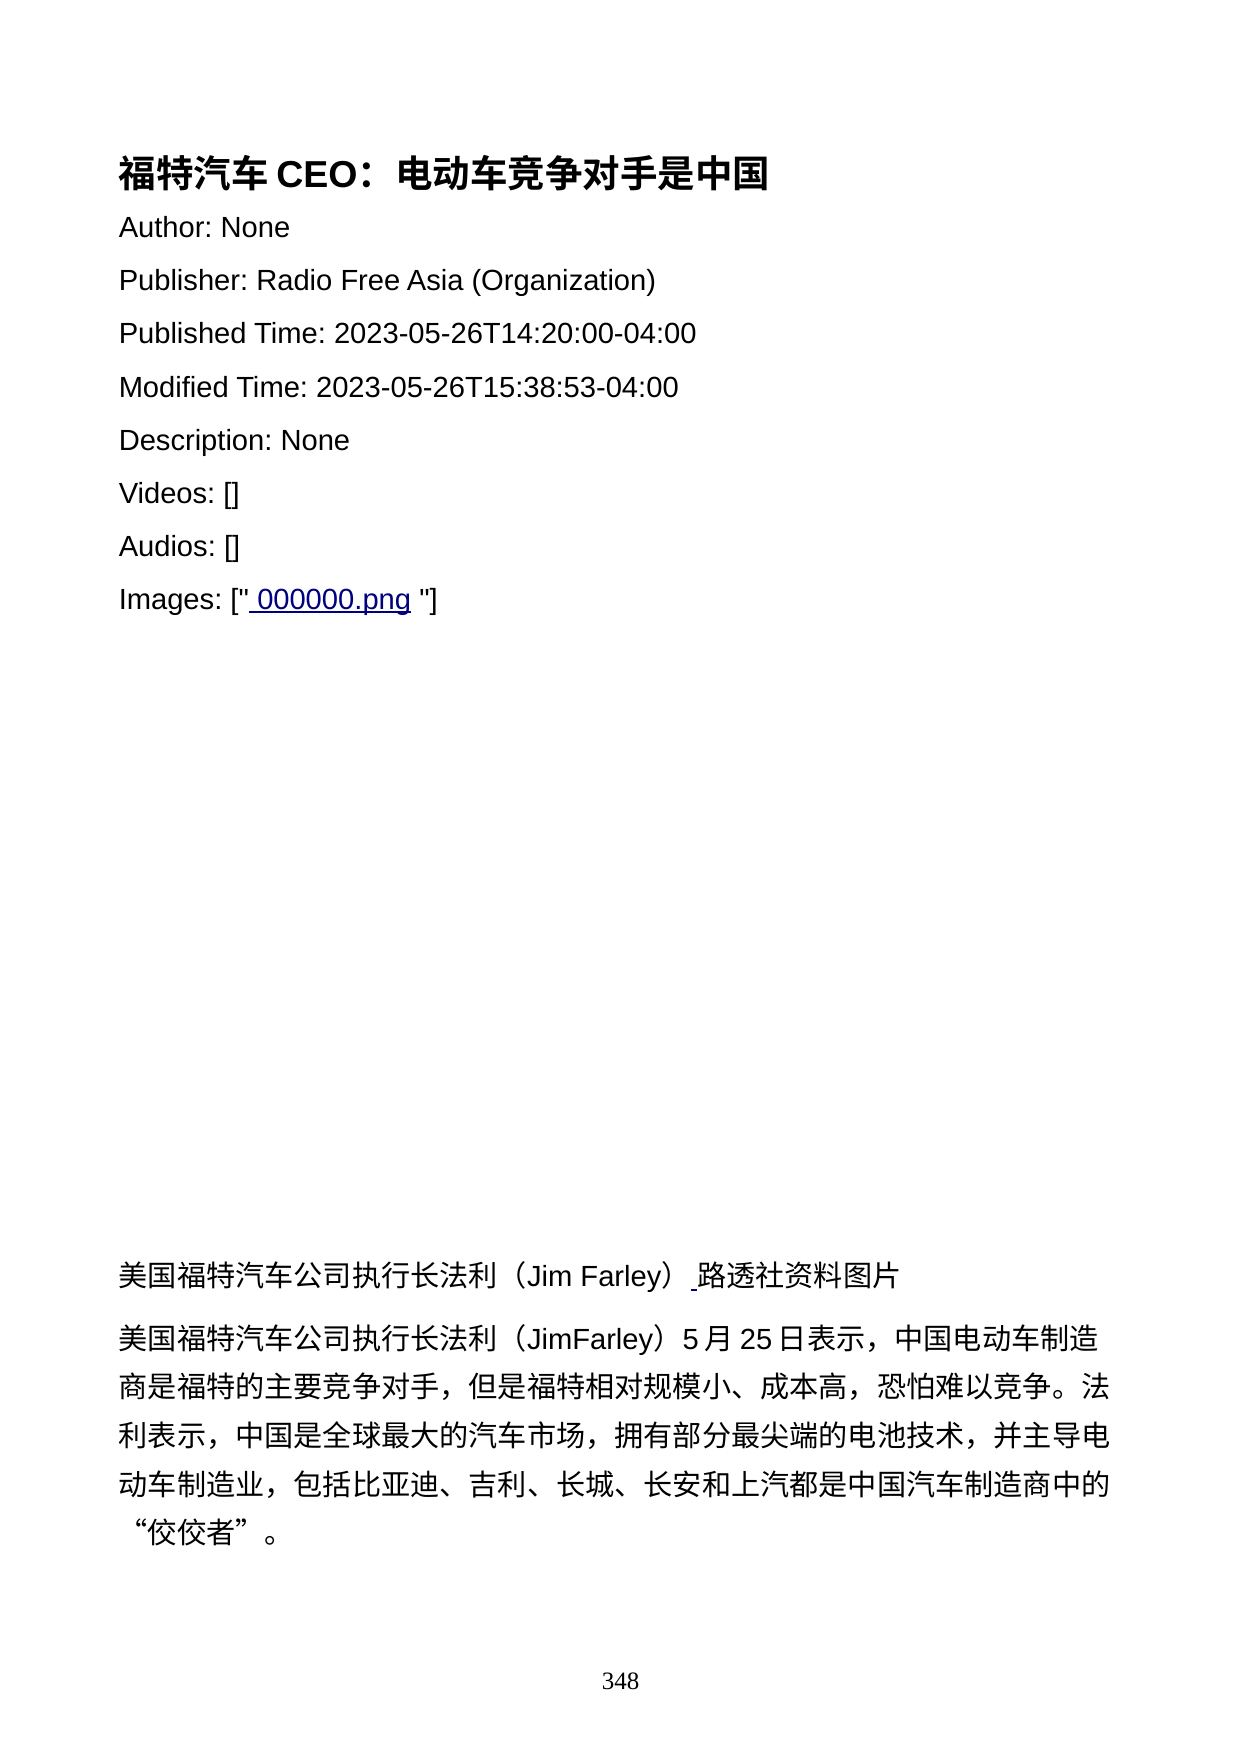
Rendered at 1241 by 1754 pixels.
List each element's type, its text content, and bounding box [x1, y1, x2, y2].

text Images: [" 000000.png "] [118, 582, 1122, 616]
text Videos: [] [118, 476, 1122, 509]
text 美国福特汽车公司执行长法利（JimFarley）5月25日表示，中国电动车制造商是福特的主要竞争对手，但是福特相对规模小、成本高，恐怕难以竞争。法利表示，中国是全球最大的汽车市场，拥有部分最尖端的电池技术，并主导电动车制造业，包括比亚迪、吉利、长城、长安和上汽都是中国汽车制造商中的“佼佼者”。 [118, 1316, 1122, 1552]
text Publisher: Radio Free Asia (Organization) [118, 263, 1122, 297]
text Modified Time: 2023-05-26T15:38:53-04:00 [118, 370, 1122, 403]
text Audios: [] [118, 529, 1122, 563]
text 美国福特汽车公司执行长法利（Jim Farley） 路透社资料图片 [118, 635, 1122, 1295]
subtitle 福特汽车CEO：电动车竞争对手是中国 [118, 143, 1122, 198]
text Author: None [118, 210, 1122, 244]
text Description: None [118, 423, 1122, 456]
text Published Time: 2023-05-26T14:20:00-04:00 [118, 317, 1122, 350]
